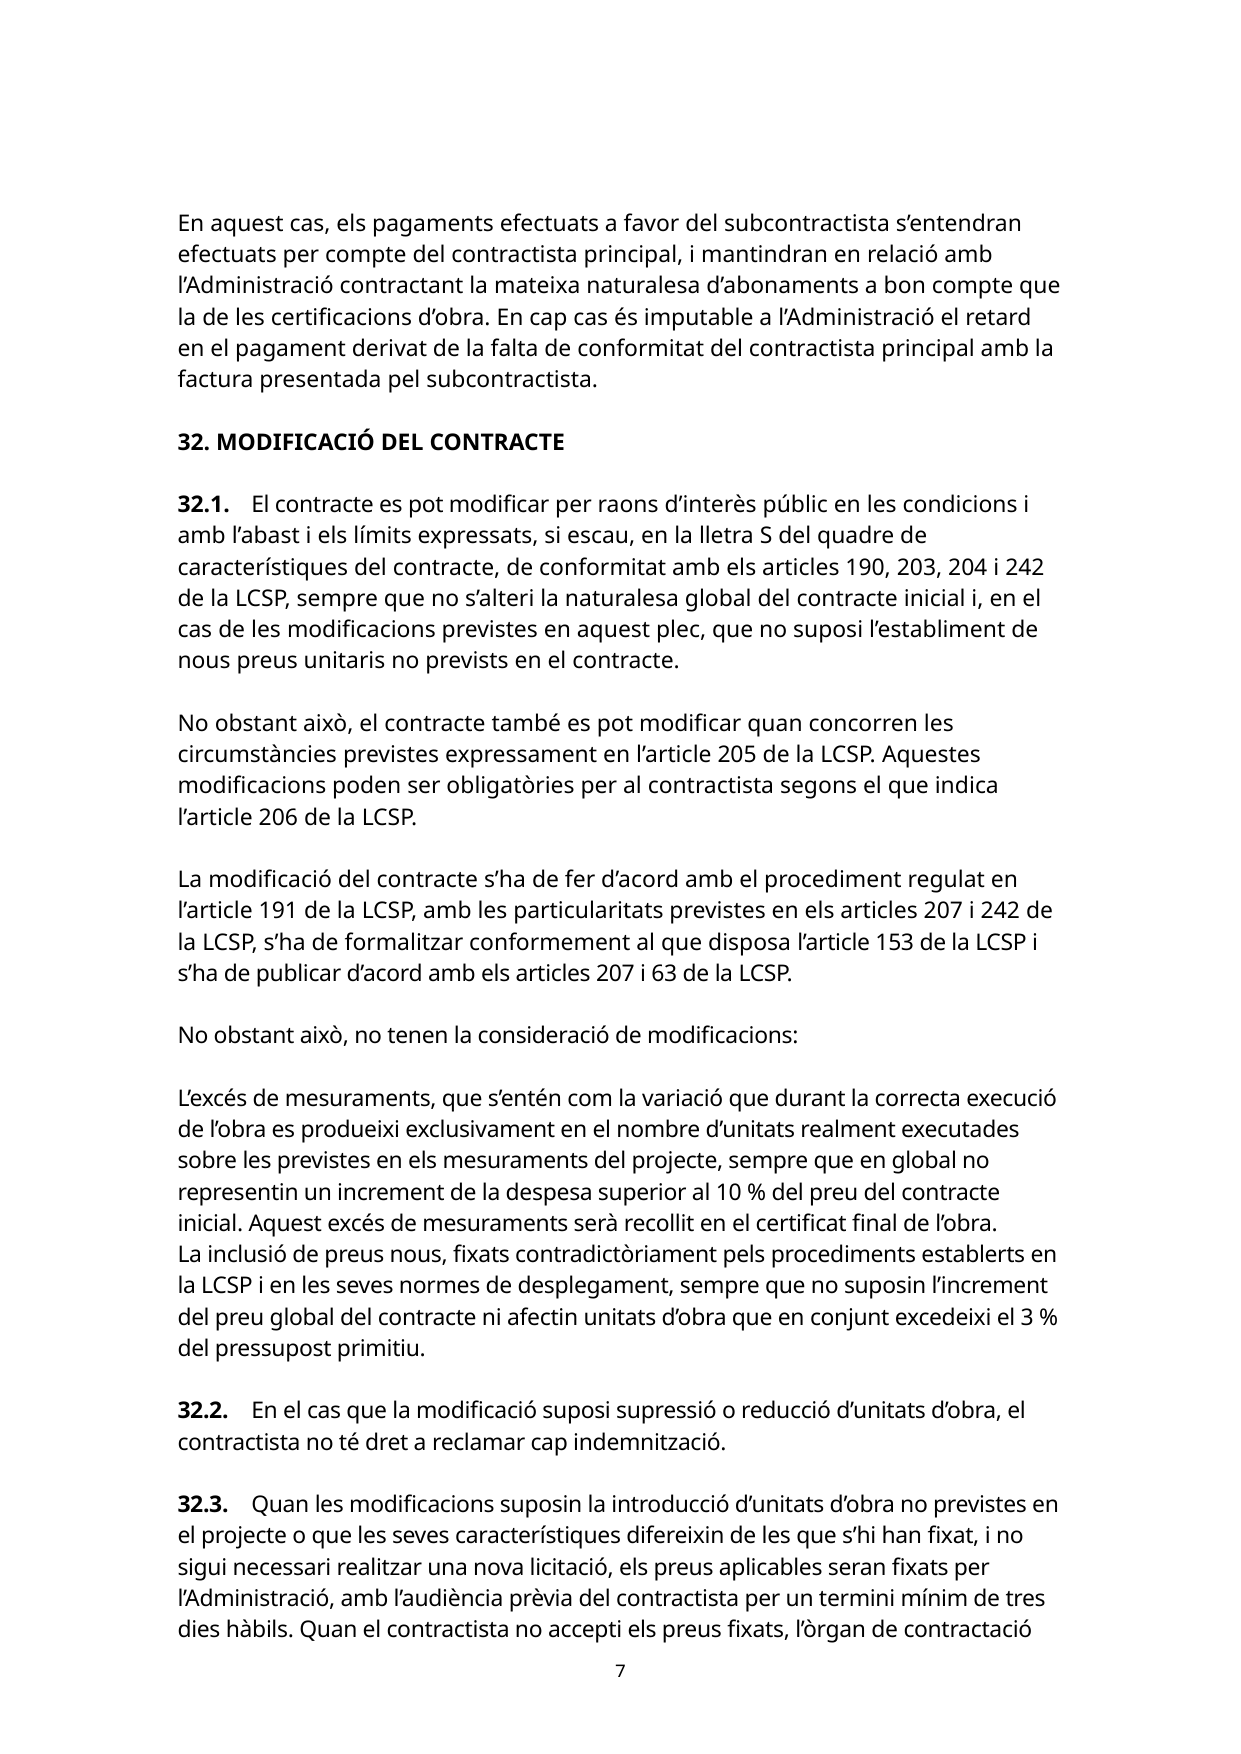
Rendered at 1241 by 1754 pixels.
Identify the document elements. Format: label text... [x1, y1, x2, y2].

text 32.1. El contracte es pot modificar per raons d’interès públic en les condicions i amb l’abast i els límits expressats, si escau, en la lletra S del quadre de característiques del contracte, de conformitat amb els articles 190, 203, 204 i 242 de la LCSP, sempre que no s’alteri la naturalesa global del contracte inicial i, en el cas de les modificacions previstes en aquest plec, que no suposi l’establiment de nous preus unitaris no prevists en el contracte. [177, 488, 1063, 676]
text 32.3. Quan les modificacions suposin la introducció d’unitats d’obra no previstes en el projecte o que les seves característiques difereixin de les que s’hi han fixat, i no sigui necessari realitzar una nova licitació, els preus aplicables seran fixats per l’Administració, amb l’audiència prèvia del contractista per un termini mínim de tres dies hàbils. Quan el contractista no accepti els preus fixats, l’òrgan de contractació [177, 1488, 1063, 1644]
text L’excés de mesuraments, que s’entén com la variació que durant la correcta execució de l’obra es produeixi exclusivament en el nombre d’unitats realment executades sobre les previstes en els mesuraments del projecte, sempre que en global no representin un increment de la despesa superior al 10 % del preu del contracte inicial. Aquest excés de mesuraments serà recollit en el certificat final de l’obra. [177, 1082, 1063, 1238]
text La modificació del contracte s’ha de fer d’acord amb el procediment regulat en l’article 191 de la LCSP, amb les particularitats previstes en els articles 207 i 242 de la LCSP, s’ha de formalitzar conformement al que disposa l’article 153 de la LCSP i s’ha de publicar d’acord amb els articles 207 i 63 de la LCSP. [177, 863, 1063, 988]
text La inclusió de preus nous, fixats contradictòriament pels procediments establerts en la LCSP i en les seves normes de desplegament, sempre que no suposin l’increment del preu global del contracte ni afectin unitats d’obra que en conjunt excedeixi el 3 % del pressupost primitiu. [177, 1238, 1063, 1363]
text 32.2. En el cas que la modificació suposi supressió o reducció d’unitats d’obra, el contractista no té dret a reclamar cap indemnització. [177, 1394, 1063, 1457]
text No obstant això, el contracte també es pot modificar quan concorren les circumstàncies previstes expressament en l’article 205 de la LCSP. Aquestes modificacions poden ser obligatòries per al contractista segons el que indica l’article 206 de la LCSP. [177, 707, 1063, 832]
text No obstant això, no tenen la consideració de modificacions: [177, 1019, 1063, 1051]
text 32. MODIFICACIÓ DEL CONTRACTE [177, 426, 1063, 457]
text En aquest cas, els pagaments efectuats a favor del subcontractista s’entendran efectuats per compte del contractista principal, i mantindran en relació amb l’Administració contractant la mateixa naturalesa d’abonaments a bon compte que la de les certificacions d’obra. En cap cas és imputable a l’Administració el retard en el pagament derivat de la falta de conformitat del contractista principal amb la factura presentada pel subcontractista. [177, 207, 1063, 394]
